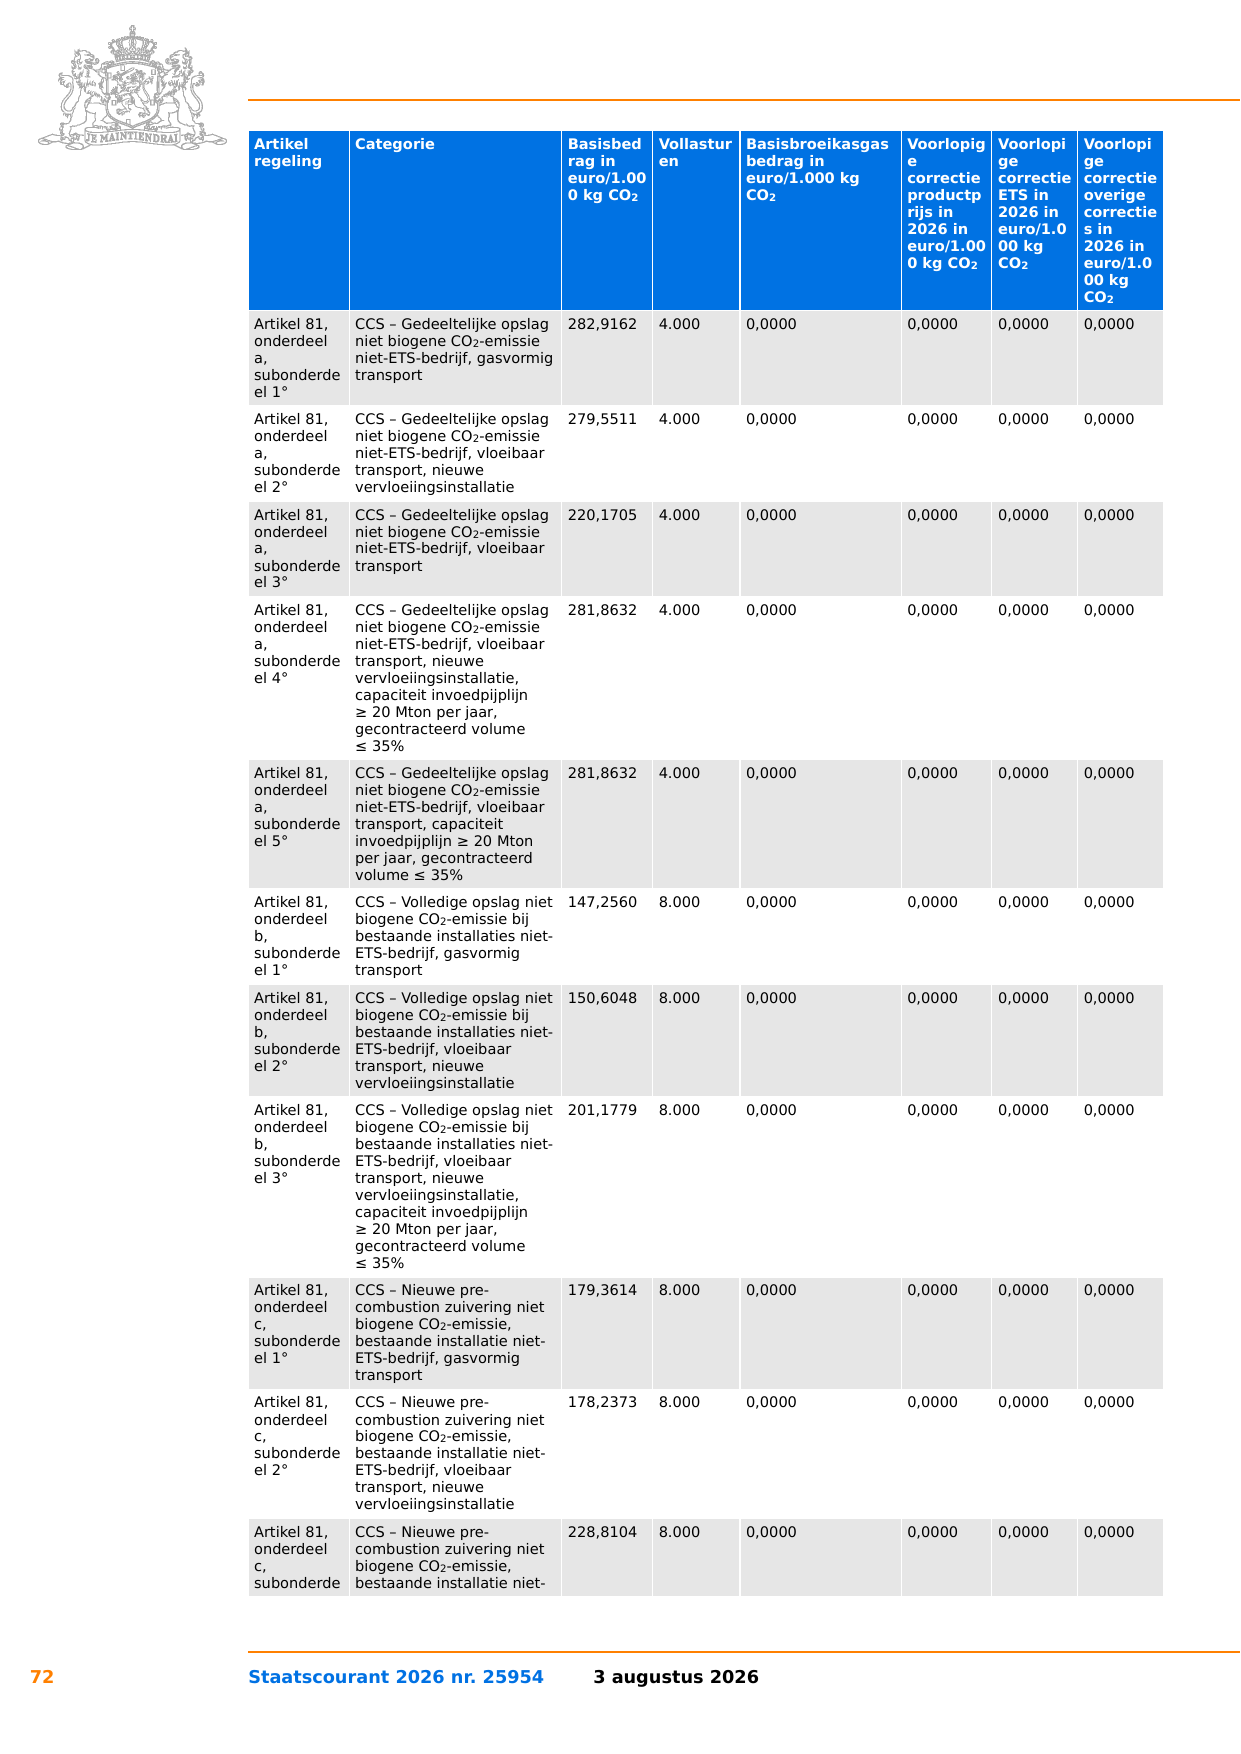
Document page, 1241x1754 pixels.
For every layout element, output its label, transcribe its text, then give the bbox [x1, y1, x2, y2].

table_cell 0,0000 [1078, 985, 1163, 1096]
table_cell 0,0000 [992, 1390, 1077, 1518]
table_cell 0,0000 [741, 406, 901, 501]
table_cell 0,0000 [902, 597, 991, 759]
table_header Basisbedrag in euro/1.000 kg CO2 [562, 131, 652, 310]
table_cell 281,8632 [562, 760, 652, 888]
table_cell 0,0000 [741, 1519, 901, 1596]
table_cell 0,0000 [1078, 597, 1163, 759]
table_cell 4.000 [653, 597, 739, 759]
table_cell CCS – Volledige opslag niet biogene CO2-emissie bij bestaande installaties niet-ETS-bedrijf, vloeibaar transport, nieuwe vervloeiingsinstallatie, capaciteit invoedpijplijn ≥ 20 Mton per jaar, gecontracteerd volume ≤ 35% [350, 1097, 561, 1276]
table_cell 0,0000 [1078, 311, 1163, 405]
table_header Voorlopige correctie productprijs in 2026 in euro/1.000 kg CO2 [902, 131, 991, 310]
table_cell 0,0000 [992, 502, 1077, 596]
table_cell 0,0000 [741, 502, 901, 596]
table_cell 179,3614 [562, 1278, 652, 1389]
table_cell 0,0000 [992, 597, 1077, 759]
table_cell Artikel 81, onderdeel a, subonderdeel 5° [249, 760, 349, 888]
table_header Categorie [350, 131, 561, 310]
table_cell CCS – Volledige opslag niet biogene CO2-emissie bij bestaande installaties niet-ETS-bedrijf, gasvormig transport [350, 890, 561, 984]
table_cell 0,0000 [741, 1390, 901, 1518]
table_header Vollasturen [653, 131, 739, 310]
table_cell Artikel 81, onderdeel b, subonderdeel 1° [249, 890, 349, 984]
table_cell 228,8104 [562, 1519, 652, 1596]
table_header Voorlopige correctie ETS in 2026 in euro/1.000 kg CO2 [992, 131, 1077, 310]
table_cell 0,0000 [992, 1097, 1077, 1276]
table_cell 281,8632 [562, 597, 652, 759]
table_cell Artikel 81, onderdeel b, subonderdeel 3° [249, 1097, 349, 1276]
table_cell 0,0000 [902, 760, 991, 888]
table_cell 0,0000 [741, 1278, 901, 1389]
table_cell 0,0000 [992, 1278, 1077, 1389]
table_cell 0,0000 [902, 311, 991, 405]
table_cell CCS – Gedeeltelijke opslag niet biogene CO2-emissie niet-ETS-bedrijf, vloeibaar transport, capaciteit invoedpijplijn ≥ 20 Mton per jaar, gecontracteerd volume ≤ 35% [350, 760, 561, 888]
table_cell 8.000 [653, 1097, 739, 1276]
table_cell 0,0000 [992, 890, 1077, 984]
table_cell 220,1705 [562, 502, 652, 596]
table_cell 0,0000 [992, 1519, 1077, 1596]
table_cell 0,0000 [902, 406, 991, 501]
table_cell 8.000 [653, 985, 739, 1096]
table_cell 0,0000 [741, 890, 901, 984]
table_cell 0,0000 [1078, 1519, 1163, 1596]
table_cell 8.000 [653, 1278, 739, 1389]
table_cell 282,9162 [562, 311, 652, 405]
table_cell CCS – Nieuwe pre-combustion zuivering niet biogene CO2-emissie, bestaande installatie niet-ETS-bedrijf, vloeibaar transport, nieuwe vervloeiingsinstallatie [350, 1390, 561, 1518]
table_header Artikel regeling [249, 131, 349, 310]
table_cell 0,0000 [741, 311, 901, 405]
table_cell Artikel 81, onderdeel a, subonderdeel 4° [249, 597, 349, 759]
table_cell 4.000 [653, 406, 739, 501]
table_cell 8.000 [653, 890, 739, 984]
table_cell 147,2560 [562, 890, 652, 984]
table_cell CCS – Volledige opslag niet biogene CO2-emissie bij bestaande installaties niet-ETS-bedrijf, vloeibaar transport, nieuwe vervloeiingsinstallatie [350, 985, 561, 1096]
table_cell Artikel 81, onderdeel b, subonderdeel 2° [249, 985, 349, 1096]
table_cell 150,6048 [562, 985, 652, 1096]
table_cell 201,1779 [562, 1097, 652, 1276]
table_cell 0,0000 [992, 311, 1077, 405]
table_cell Artikel 81, onderdeel a, subonderdeel 3° [249, 502, 349, 596]
table_cell CCS – Gedeeltelijke opslag niet biogene CO2-emissie niet-ETS-bedrijf, vloeibaar transport [350, 502, 561, 596]
table_cell 0,0000 [902, 1519, 991, 1596]
table_cell 4.000 [653, 502, 739, 596]
table_cell CCS – Gedeeltelijke opslag niet biogene CO2-emissie niet-ETS-bedrijf, vloeibaar transport, nieuwe vervloeiingsinstallatie, capaciteit invoedpijplijn ≥ 20 Mton per jaar, gecontracteerd volume ≤ 35% [350, 597, 561, 759]
table_cell 0,0000 [741, 985, 901, 1096]
table_cell 0,0000 [992, 760, 1077, 888]
table_cell CCS – Gedeeltelijke opslag niet biogene CO2-emissie niet-ETS-bedrijf, vloeibaar transport, nieuwe vervloeiingsinstallatie [350, 406, 561, 501]
table_cell 4.000 [653, 311, 739, 405]
table_cell Artikel 81, onderdeel c, subonderdeel 2° [249, 1390, 349, 1518]
table_cell CCS – Gedeeltelijke opslag niet biogene CO2-emissie niet-ETS-bedrijf, gasvormig transport [350, 311, 561, 405]
table_cell 0,0000 [1078, 1278, 1163, 1389]
table_cell CCS – Nieuwe pre-combustion zuivering niet biogene CO2-emissie, bestaande installatie niet- [350, 1519, 561, 1596]
table_cell 178,2373 [562, 1390, 652, 1518]
table_cell 0,0000 [741, 1097, 901, 1276]
table_cell 8.000 [653, 1519, 739, 1596]
table_cell 0,0000 [1078, 1390, 1163, 1518]
table_header Basisbroeikasgasbedrag in euro/1.000 kg CO2 [741, 131, 901, 310]
table_cell 0,0000 [992, 985, 1077, 1096]
table_cell 8.000 [653, 1390, 739, 1518]
table_cell 0,0000 [1078, 502, 1163, 596]
table_cell 0,0000 [741, 597, 901, 759]
table_cell 279,5511 [562, 406, 652, 501]
table_cell Artikel 81, onderdeel c, subonderde [249, 1519, 349, 1596]
picture [38, 25, 227, 150]
table_cell 0,0000 [741, 760, 901, 888]
table_cell 0,0000 [902, 1097, 991, 1276]
table_cell 0,0000 [992, 406, 1077, 501]
table_cell 0,0000 [902, 1390, 991, 1518]
table_cell 0,0000 [1078, 890, 1163, 984]
table_cell 0,0000 [1078, 406, 1163, 501]
table_cell Artikel 81, onderdeel a, subonderdeel 1° [249, 311, 349, 405]
table_cell Artikel 81, onderdeel a, subonderdeel 2° [249, 406, 349, 501]
table_cell 0,0000 [902, 890, 991, 984]
table_cell 0,0000 [1078, 1097, 1163, 1276]
table_cell 0,0000 [1078, 760, 1163, 888]
table_cell Artikel 81, onderdeel c, subonderdeel 1° [249, 1278, 349, 1389]
table_cell CCS – Nieuwe pre-combustion zuivering niet biogene CO2-emissie, bestaande installatie niet-ETS-bedrijf, gasvormig transport [350, 1278, 561, 1389]
table_cell 0,0000 [902, 985, 991, 1096]
table_header Voorlopige correctie overige correcties in 2026 in euro/1.000 kg CO2 [1078, 131, 1163, 310]
table_cell 4.000 [653, 760, 739, 888]
table_cell 0,0000 [902, 1278, 991, 1389]
table_cell 0,0000 [902, 502, 991, 596]
